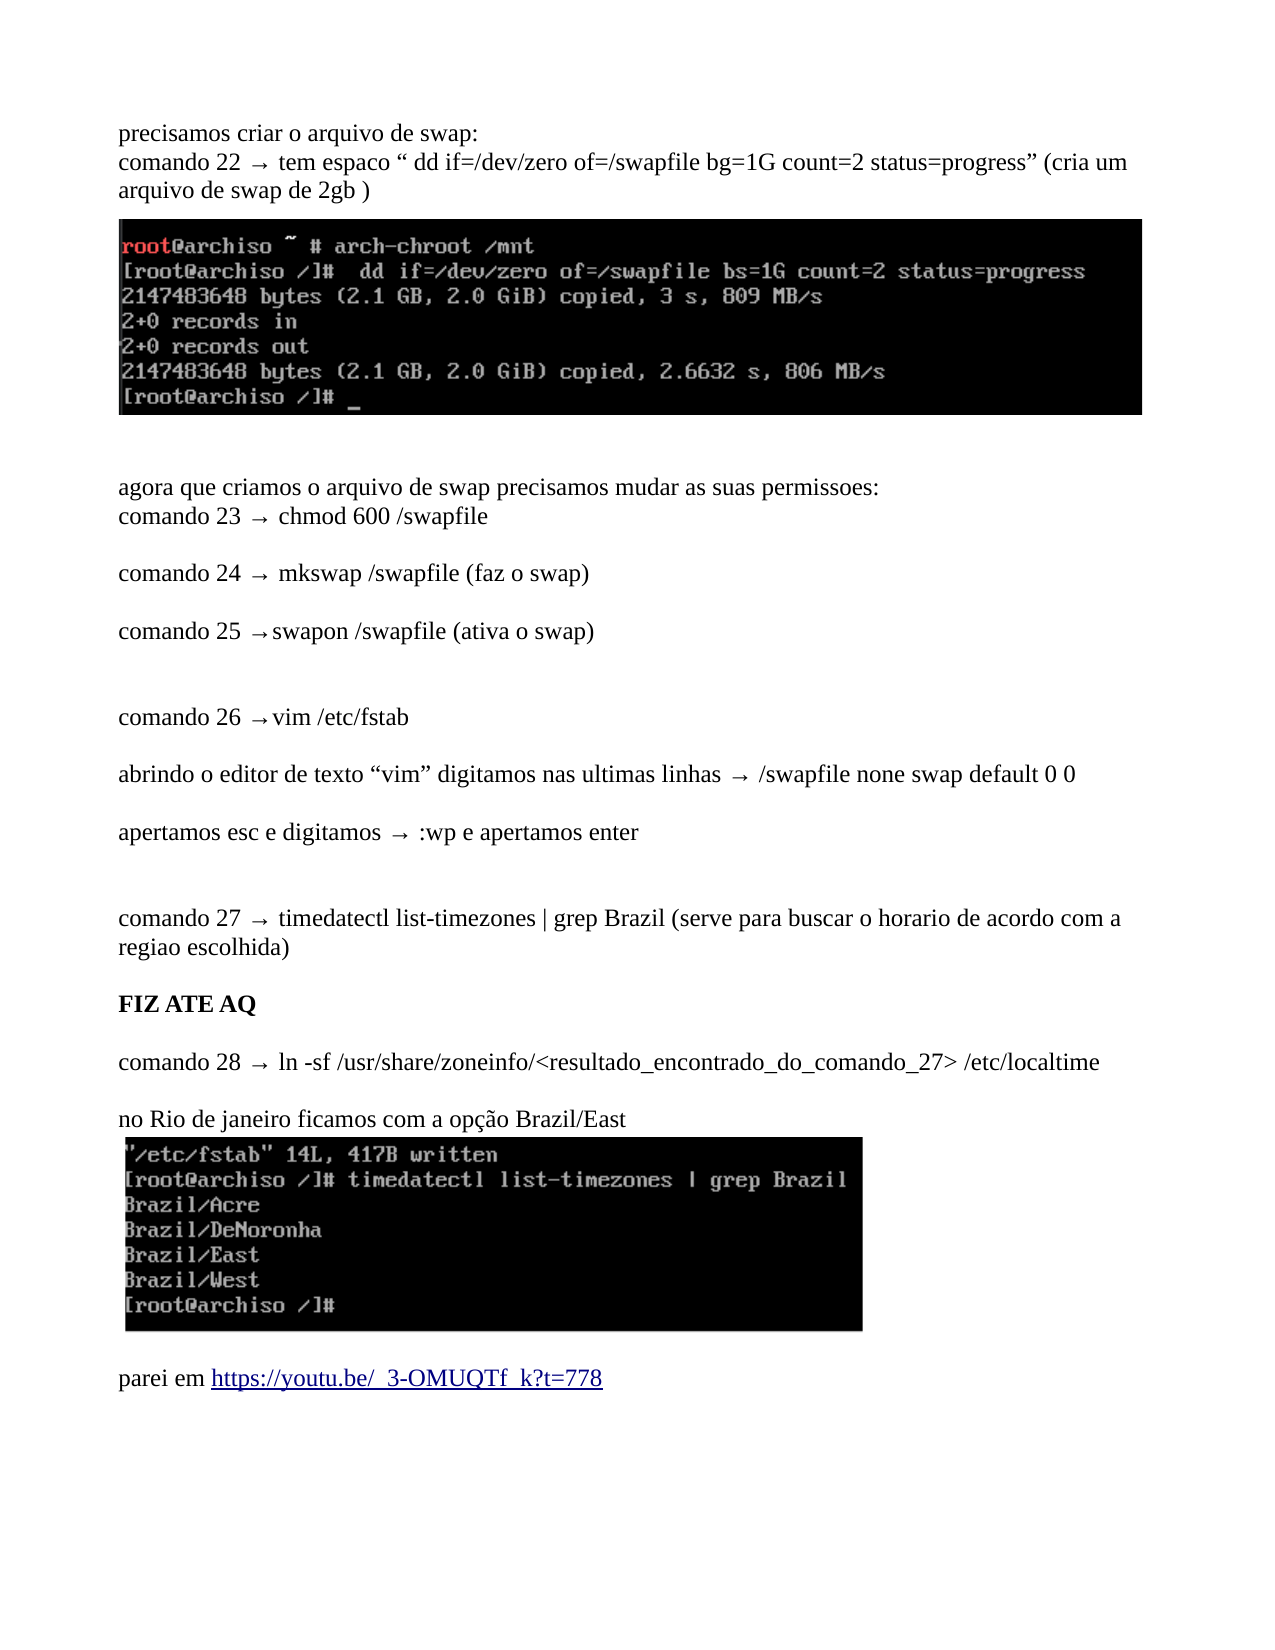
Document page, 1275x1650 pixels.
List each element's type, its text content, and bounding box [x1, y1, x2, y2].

text parei em https://youtu.be/_3-OMUQTf_k?t=778 [118, 1363, 1157, 1392]
text apertamos esc e digitamos → :wp e apertamos enter [118, 817, 1157, 846]
picture [125, 1137, 863, 1333]
text comando 23 → chmod 600 /swapfile [118, 501, 1157, 529]
text comando 28 → ln -sf /usr/share/zoneinfo/<resultado_encontrado_do_comando_27> /etc/localtime [118, 1047, 1157, 1076]
text FIZ ATE AQ [118, 989, 1157, 1018]
text comando 25 →swapon /swapfile (ativa o swap) [118, 616, 1157, 644]
text comando 27 → timedatectl list-timezones | grep Brazil (serve para buscar o horario de acordo com a regiao escolhida) [118, 903, 1157, 961]
text comando 26 →vim /etc/fstab [118, 702, 1157, 731]
text precisamos criar o arquivo de swap: [118, 118, 1157, 147]
text comando 22 → tem espaco “ dd if=/dev/zero of=/swapfile bg=1G count=2 status=progress” (cria um arquivo de swap de 2gb ) [118, 147, 1157, 204]
text comando 24 → mkswap /swapfile (faz o swap) [118, 558, 1157, 587]
text abrindo o editor de texto “vim” digitamos nas ultimas linhas → /swapfile none swap default 0 0 [118, 759, 1157, 788]
text agora que criamos o arquivo de swap precisamos mudar as suas permissoes: [118, 472, 1157, 501]
picture [118, 219, 1143, 415]
text no Rio de janeiro ficamos com a opção Brazil/East [118, 1104, 1157, 1133]
